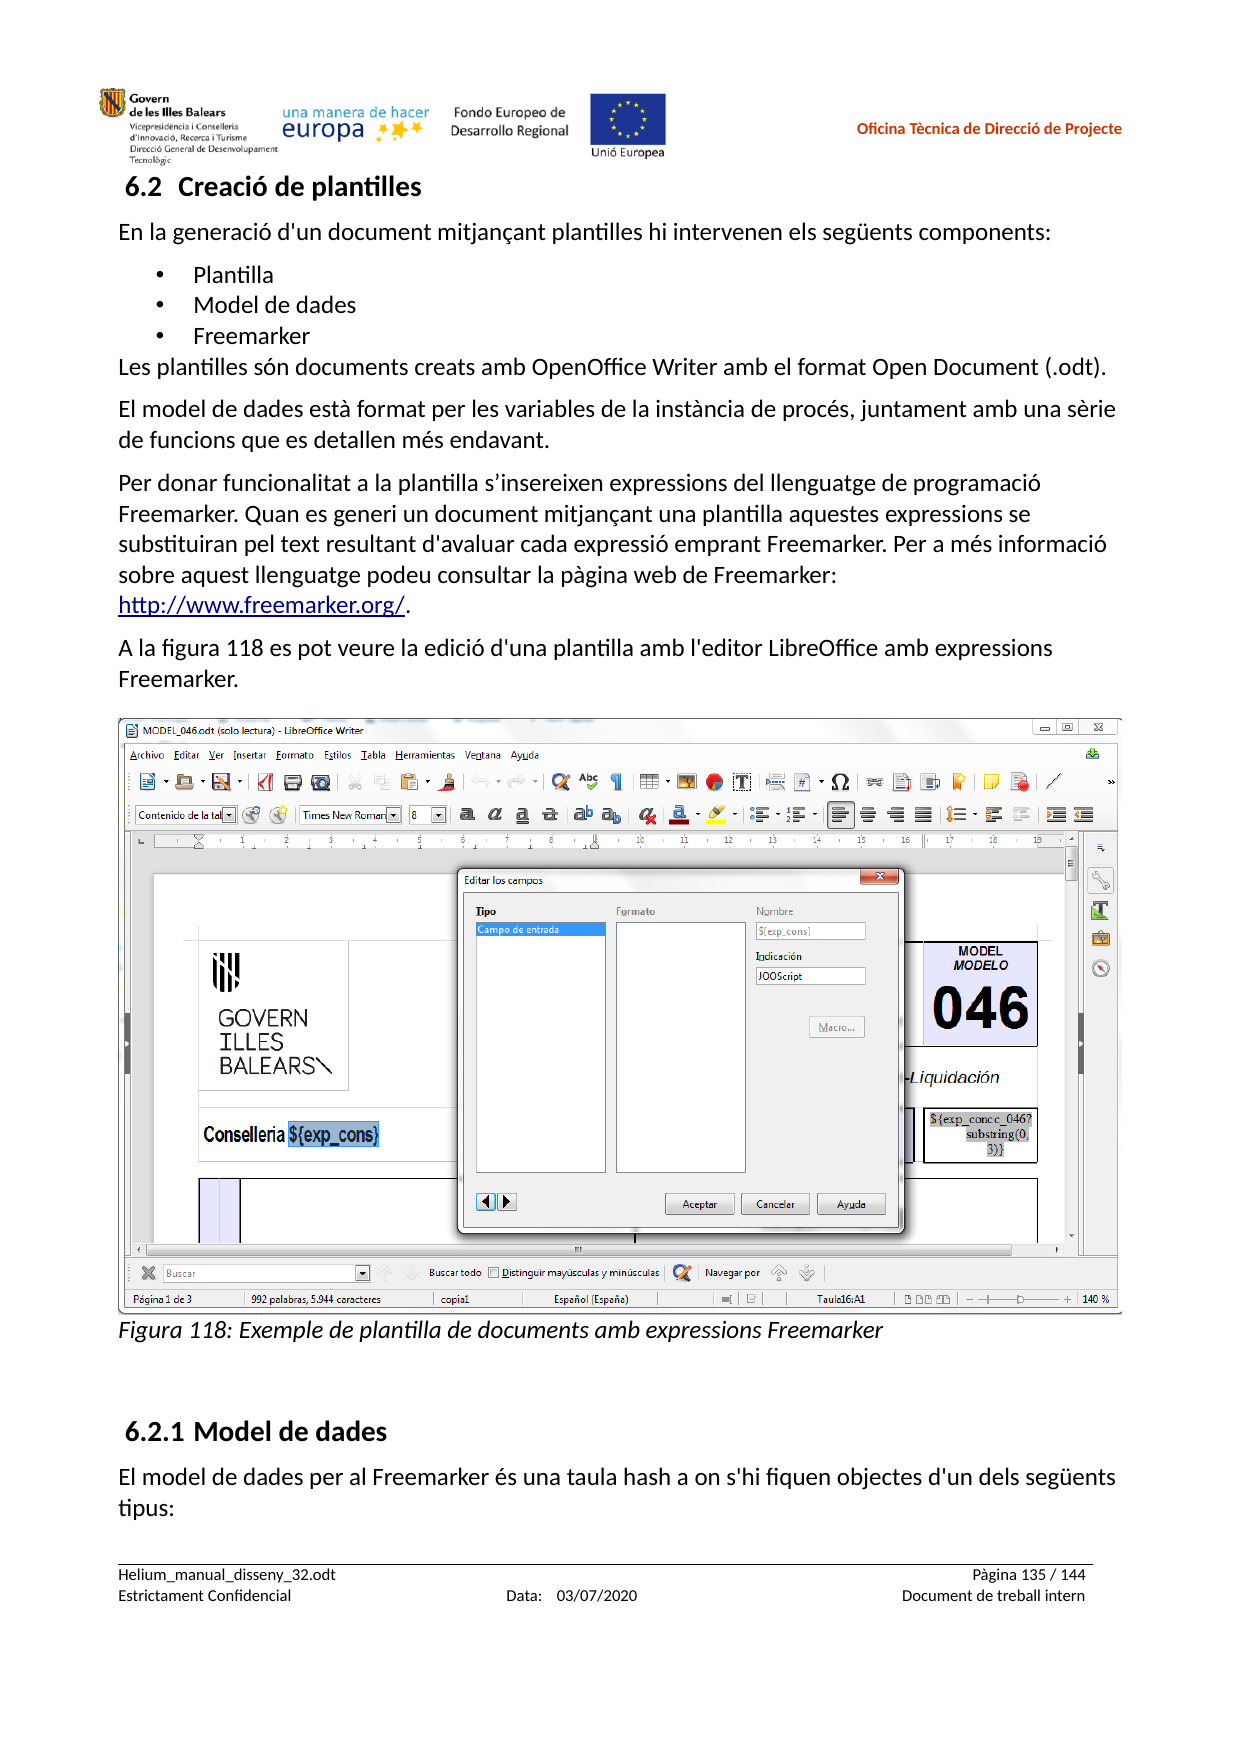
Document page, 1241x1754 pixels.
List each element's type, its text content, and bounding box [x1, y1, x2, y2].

text Per donar funcionalitat a la plantilla s’insereixen expressions del llenguatge de programació Freemarker. Quan es generi un document mitjançant una plantilla aquestes expressions se substituiran pel text resultant d'avaluar cada expressió emprant Freemarker. Per a més informació sobre aquest llenguatge podeu consultar la pàgina web de Freemarker: http://www.freemarker.org/. [118, 467, 1122, 620]
list Plantilla [156, 259, 1122, 289]
text El model de dades està format per les variables de la instància de procés, juntament amb una sèrie de funcions que es detallen més endavant. [118, 394, 1122, 455]
list Model de dades [156, 289, 1122, 320]
subtitle Creació de plantilles [118, 168, 1122, 203]
list Freemarker [156, 320, 1122, 351]
text El model de dades per al Freemarker és una taula hash a on s'hi fiquen objectes d'un dels següents tipus: [118, 1461, 1122, 1522]
text A la figura 118 es pot veure la edició d'una plantilla amb l'editor LibreOffice amb expressions Freemarker. [118, 632, 1122, 693]
picture [118, 718, 1123, 1315]
subtitle Model de dades [118, 1413, 1122, 1449]
text Figura 118: Exemple de plantilla de documents amb expressions Freemarker [118, 1315, 1122, 1345]
text Les plantilles són documents creats amb OpenOffice Writer amb el format Open Document (.odt). [118, 351, 1122, 381]
picture [99, 87, 668, 166]
text En la generació d'un document mitjançant plantilles hi intervenen els següents components: [118, 216, 1122, 247]
